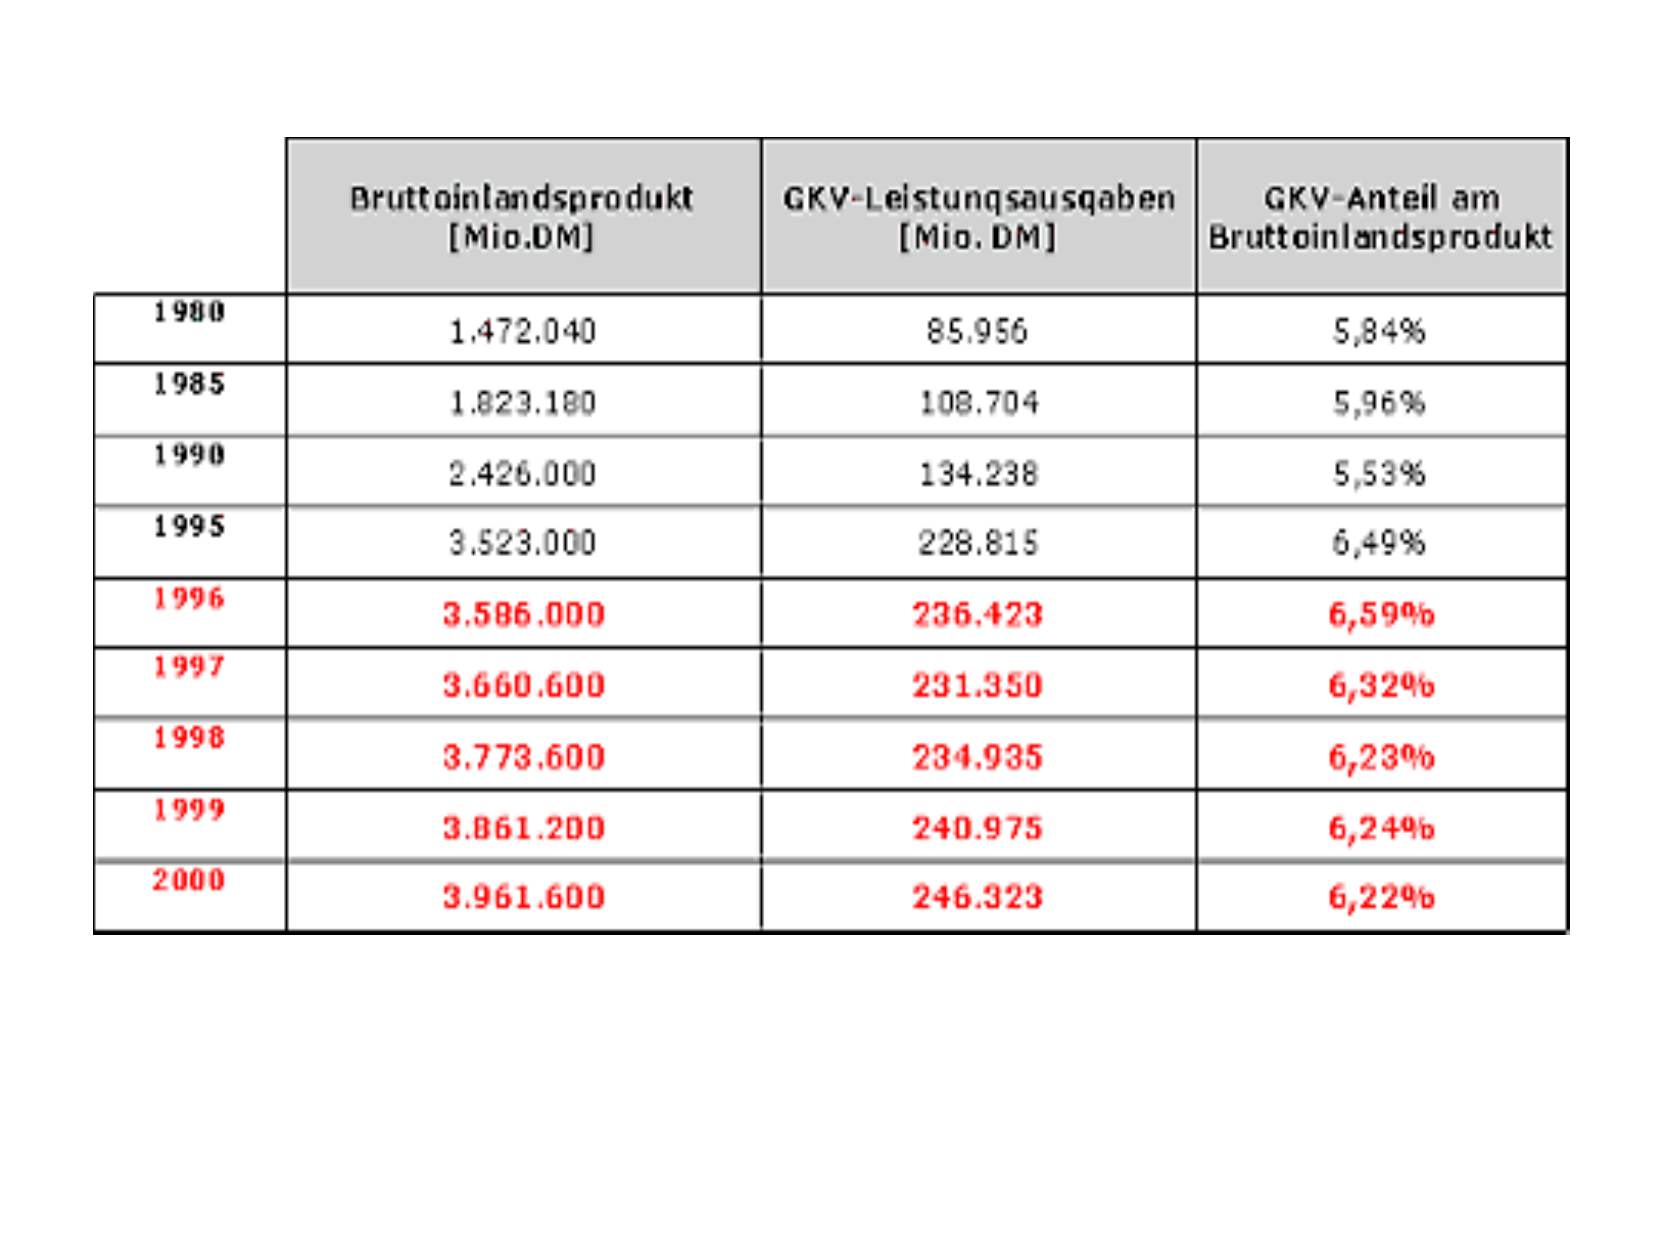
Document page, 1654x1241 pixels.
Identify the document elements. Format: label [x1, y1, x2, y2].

picture [93, 137, 1570, 935]
